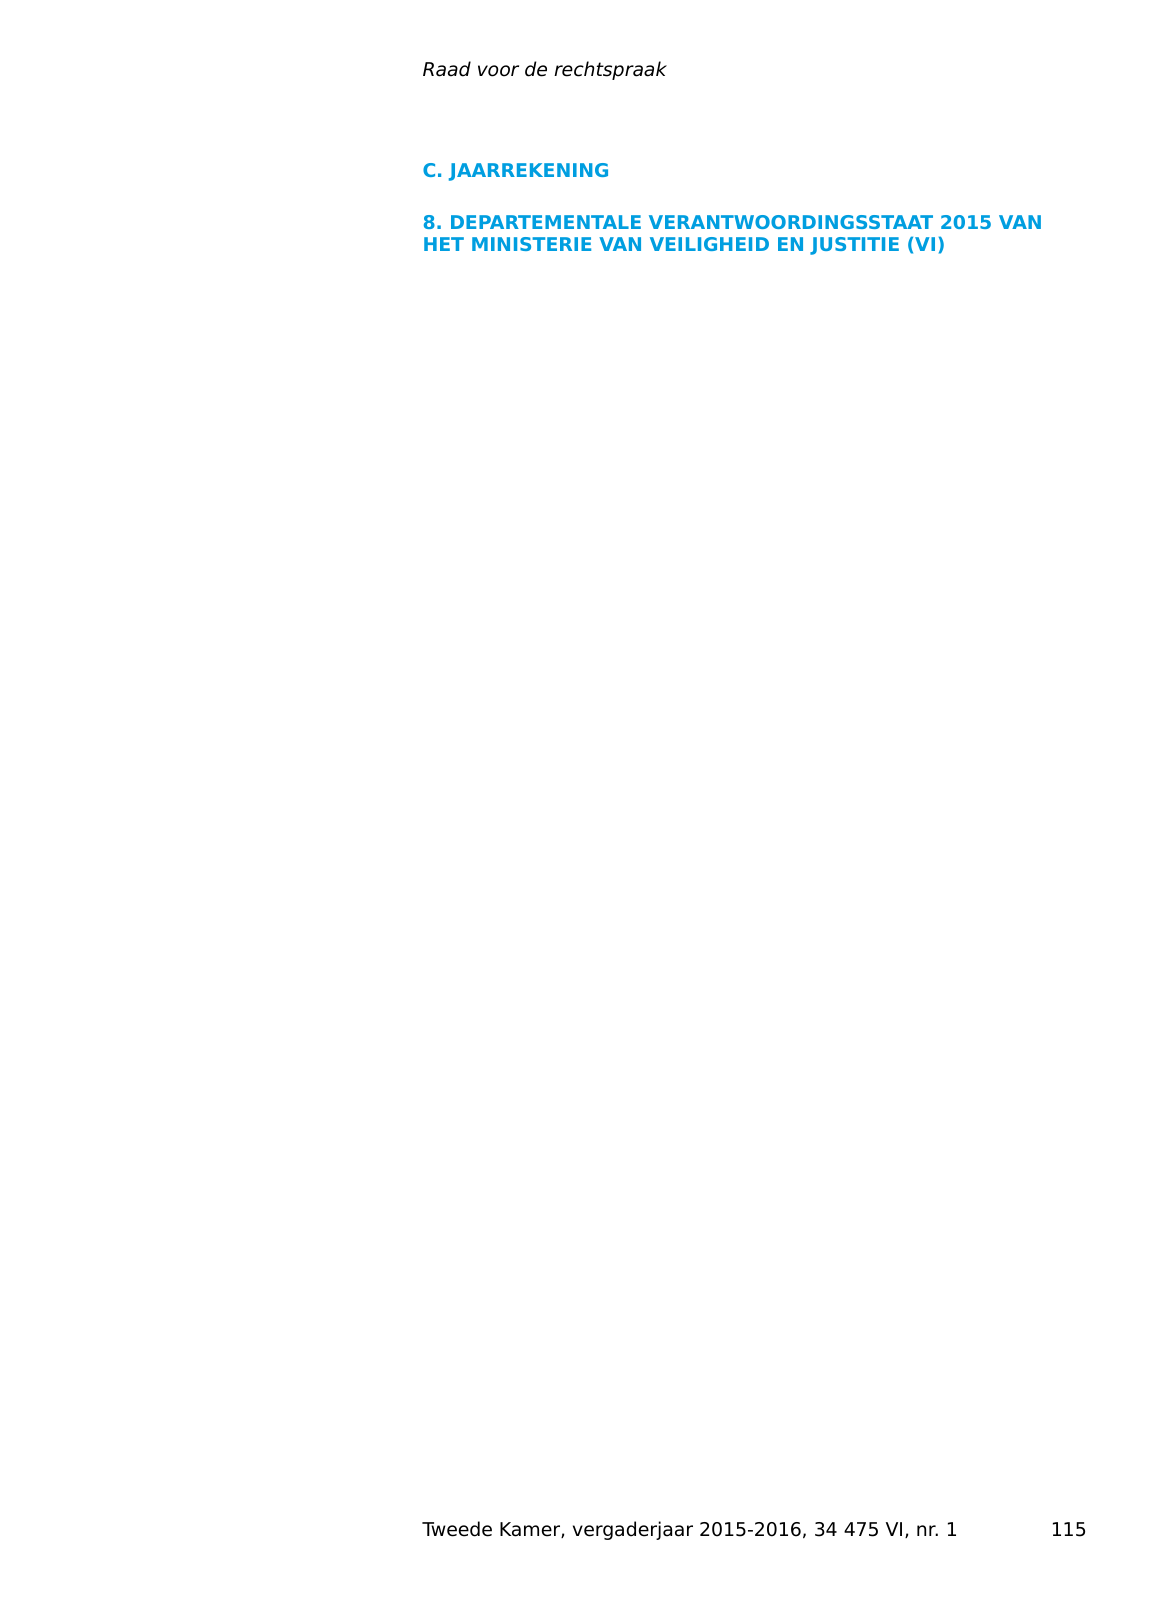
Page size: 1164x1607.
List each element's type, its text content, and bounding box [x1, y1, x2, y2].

subtitle 8. DEPARTEMENTALE VERANTWOORDINGSSTAAT 2015 VAN HET MINISTERIE VAN VEILIGHEID EN JUSTITIE (VI) [422, 212, 1087, 256]
subtitle C. JAARREKENING [422, 160, 1087, 182]
